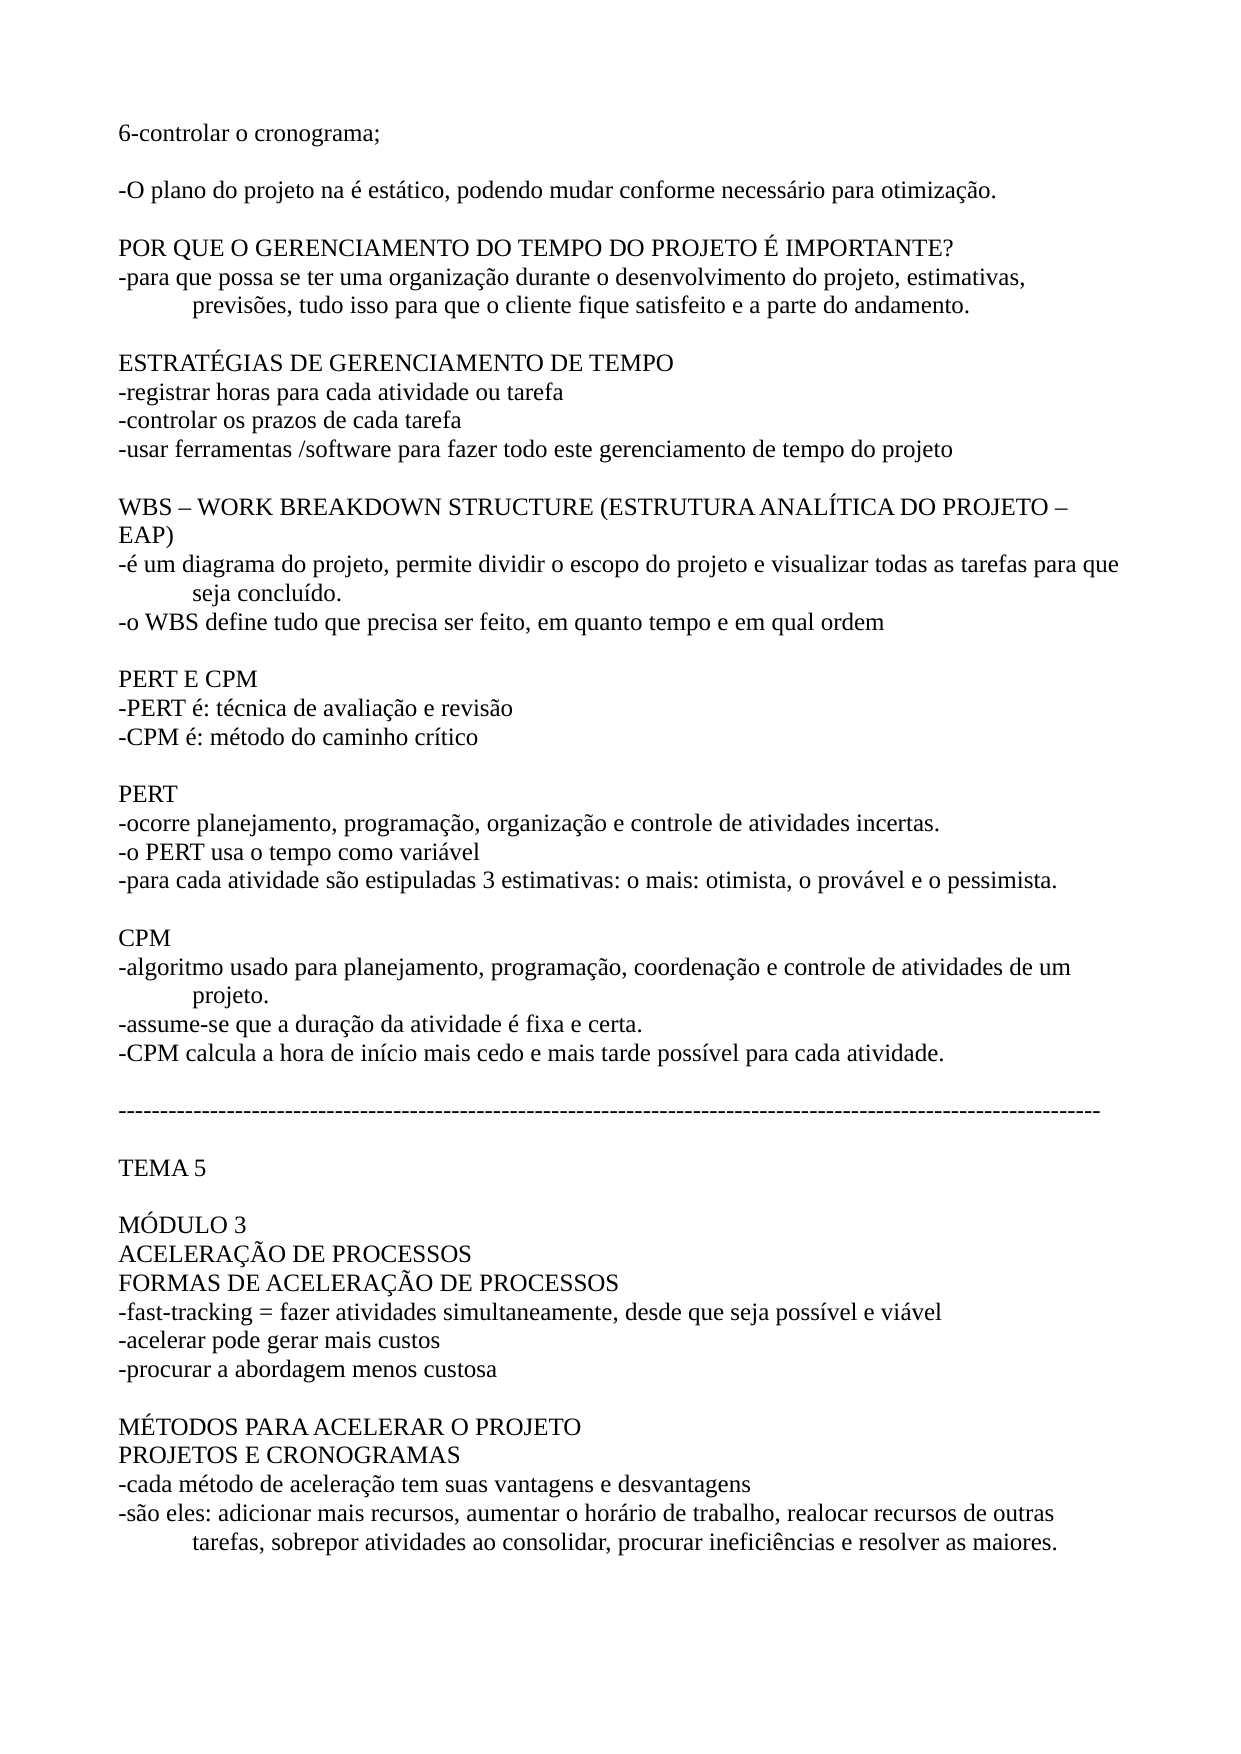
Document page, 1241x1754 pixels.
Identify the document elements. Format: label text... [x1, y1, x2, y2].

text -o PERT usa o tempo como variável [118, 837, 1122, 866]
text 6-controlar o cronograma; [118, 118, 1122, 147]
text -ocorre planejamento, programação, organização e controle de atividades incertas. [118, 808, 1122, 837]
text MÉTODOS PARA ACELERAR O PROJETO [118, 1412, 1122, 1441]
text -procurar a abordagem menos custosa [118, 1354, 1122, 1383]
text PERT E CPM [118, 664, 1122, 693]
text ---------------------------------------------------------------------------------------------------------------------- [118, 1096, 1122, 1124]
text -é um diagrama do projeto, permite dividir o escopo do projeto e visualizar todas as tarefas para que seja concluído. [118, 549, 1122, 607]
text -PERT é: técnica de avaliação e revisão [118, 693, 1122, 722]
text -fast-tracking = fazer atividades simultaneamente, desde que seja possível e viável [118, 1297, 1122, 1326]
text WBS – WORK BREAKDOWN STRUCTURE (ESTRUTURA ANALÍTICA DO PROJETO – EAP) [118, 492, 1122, 549]
text TEMA 5 [118, 1153, 1122, 1182]
text -cada método de aceleração tem suas vantagens e desvantagens [118, 1469, 1122, 1498]
text -para que possa se ter uma organização durante o desenvolvimento do projeto, estimativas, previsões, tudo isso para que o cliente fique satisfeito e a parte do andamento. [118, 262, 1122, 319]
text PERT [118, 779, 1122, 808]
text -para cada atividade são estipuladas 3 estimativas: o mais: otimista, o provável e o pessimista. [118, 866, 1122, 894]
text -registrar horas para cada atividade ou tarefa [118, 377, 1122, 406]
text -usar ferramentas /software para fazer todo este gerenciamento de tempo do projeto [118, 434, 1122, 463]
text -o WBS define tudo que precisa ser feito, em quanto tempo e em qual ordem [118, 607, 1122, 636]
text MÓDULO 3 [118, 1211, 1122, 1239]
text ESTRATÉGIAS DE GERENCIAMENTO DE TEMPO [118, 348, 1122, 377]
text -são eles: adicionar mais recursos, aumentar o horário de trabalho, realocar recursos de outras tarefas, sobrepor atividades ao consolidar, procurar ineficiências e resolver as maiores. [118, 1498, 1122, 1556]
text -O plano do projeto na é estático, podendo mudar conforme necessário para otimização. [118, 176, 1122, 204]
text -assume-se que a duração da atividade é fixa e certa. [118, 1009, 1122, 1038]
text POR QUE O GERENCIAMENTO DO TEMPO DO PROJETO É IMPORTANTE? [118, 233, 1122, 262]
text ACELERAÇÃO DE PROCESSOS [118, 1239, 1122, 1268]
text -controlar os prazos de cada tarefa [118, 406, 1122, 434]
text -acelerar pode gerar mais custos [118, 1326, 1122, 1354]
text FORMAS DE ACELERAÇÃO DE PROCESSOS [118, 1268, 1122, 1297]
text -CPM calcula a hora de início mais cedo e mais tarde possível para cada atividade. [118, 1038, 1122, 1067]
text -CPM é: método do caminho crítico [118, 722, 1122, 751]
text CPM [118, 923, 1122, 952]
text PROJETOS E CRONOGRAMAS [118, 1441, 1122, 1469]
text -algoritmo usado para planejamento, programação, coordenação e controle de atividades de um projeto. [118, 952, 1122, 1009]
